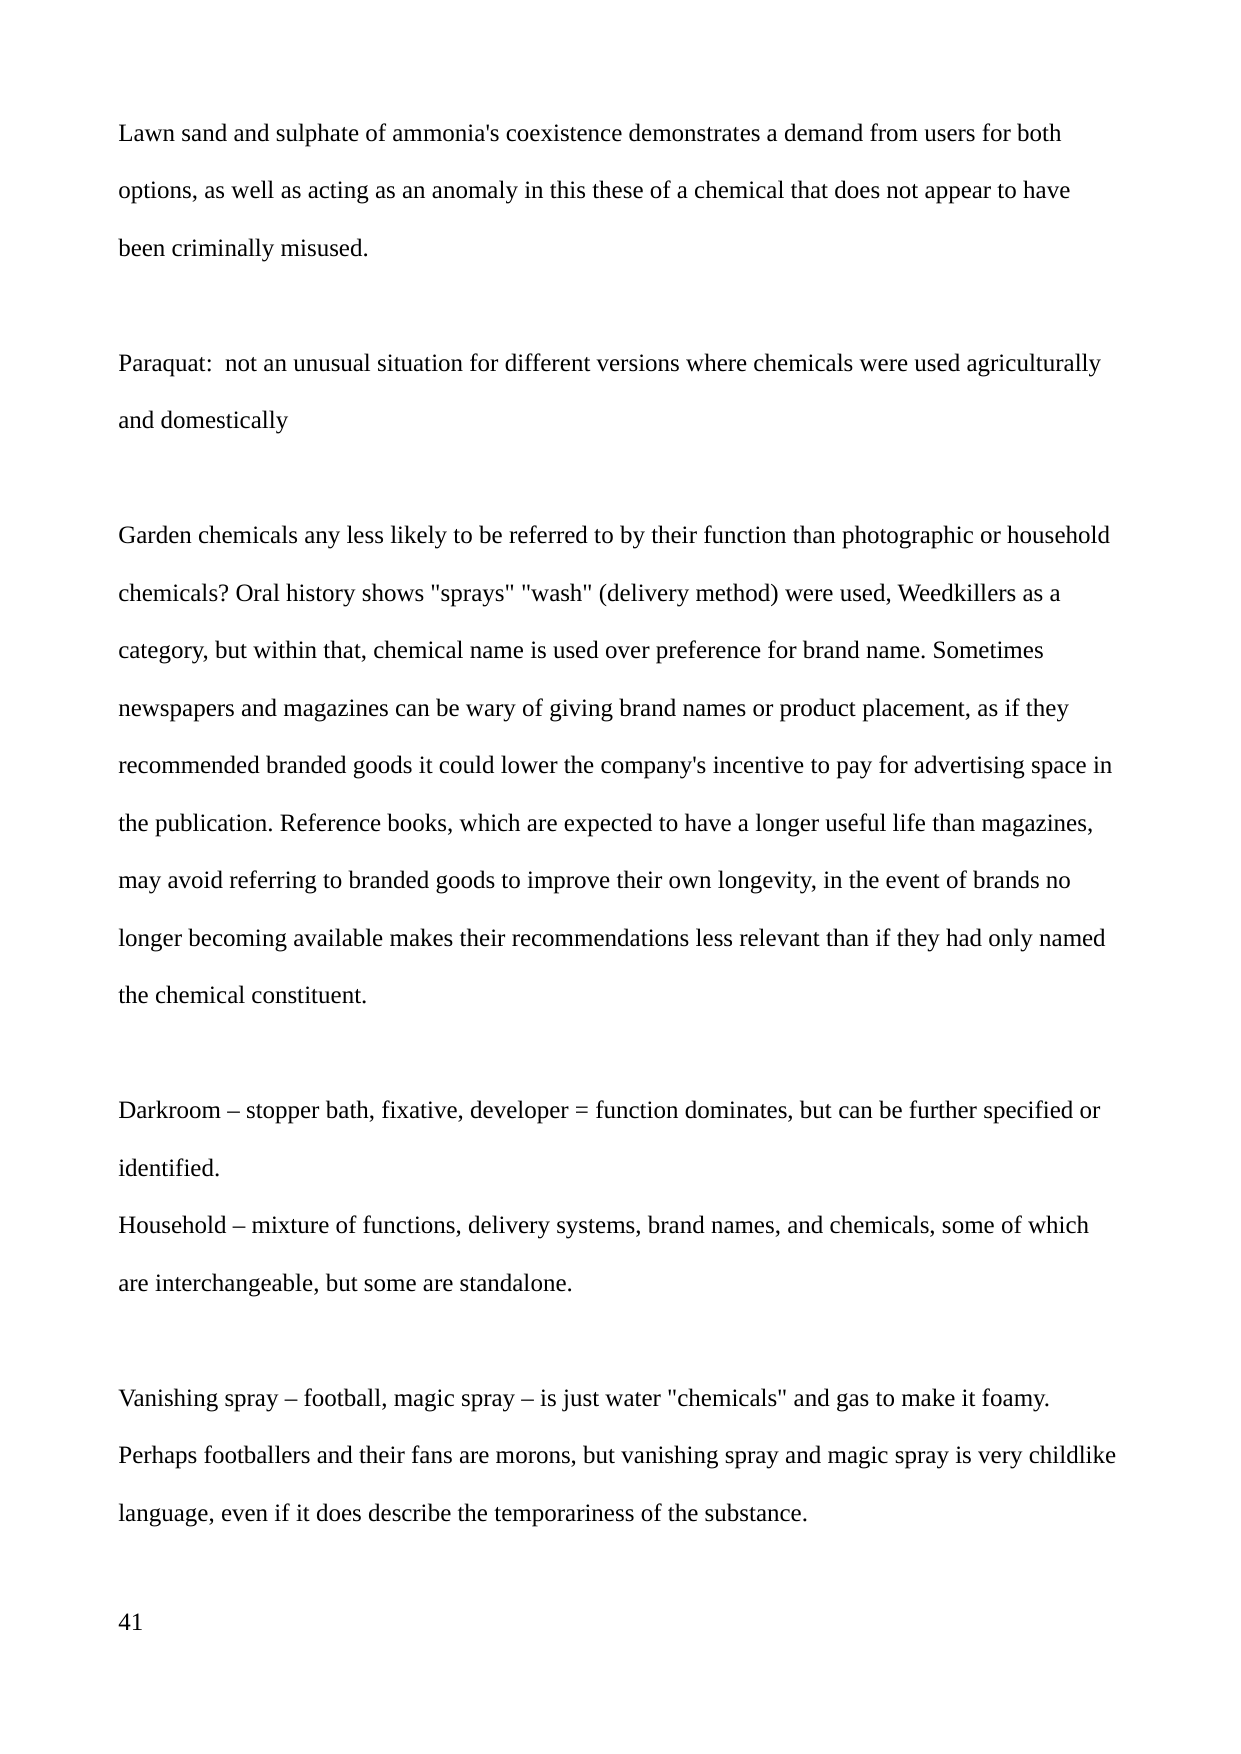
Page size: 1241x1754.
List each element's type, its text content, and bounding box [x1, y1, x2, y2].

text Paraquat: not an unusual situation for different versions where chemicals were used agriculturally and domestically [118, 348, 1122, 434]
text Darkroom – stopper bath, fixative, developer = function dominates, but can be further specified or identified. [118, 1096, 1122, 1182]
text Garden chemicals any less likely to be referred to by their function than photographic or household chemicals? Oral history shows "sprays" "wash" (delivery method) were used, Weedkillers as a category, but within that, chemical name is used over preference for brand name. Sometimes newspapers and magazines can be wary of giving brand names or product placement, as if they recommended branded goods it could lower the company's incentive to pay for advertising space in the publication. Reference books, which are expected to have a longer useful life than magazines, may avoid referring to branded goods to improve their own longevity, in the event of brands no longer becoming available makes their recommendations less relevant than if they had only named the chemical constituent. [118, 521, 1122, 1009]
text Lawn sand and sulphate of ammonia's coexistence demonstrates a demand from users for both options, as well as acting as an anomaly in this these of a chemical that does not appear to have been criminally misused. [118, 118, 1122, 262]
text Household – mixture of functions, delivery systems, brand names, and chemicals, some of which are interchangeable, but some are standalone. [118, 1211, 1122, 1297]
text Vanishing spray – football, magic spray – is just water "chemicals" and gas to make it foamy. Perhaps footballers and their fans are morons, but vanishing spray and magic spray is very childlike language, even if it does describe the temporariness of the substance. [118, 1383, 1122, 1527]
